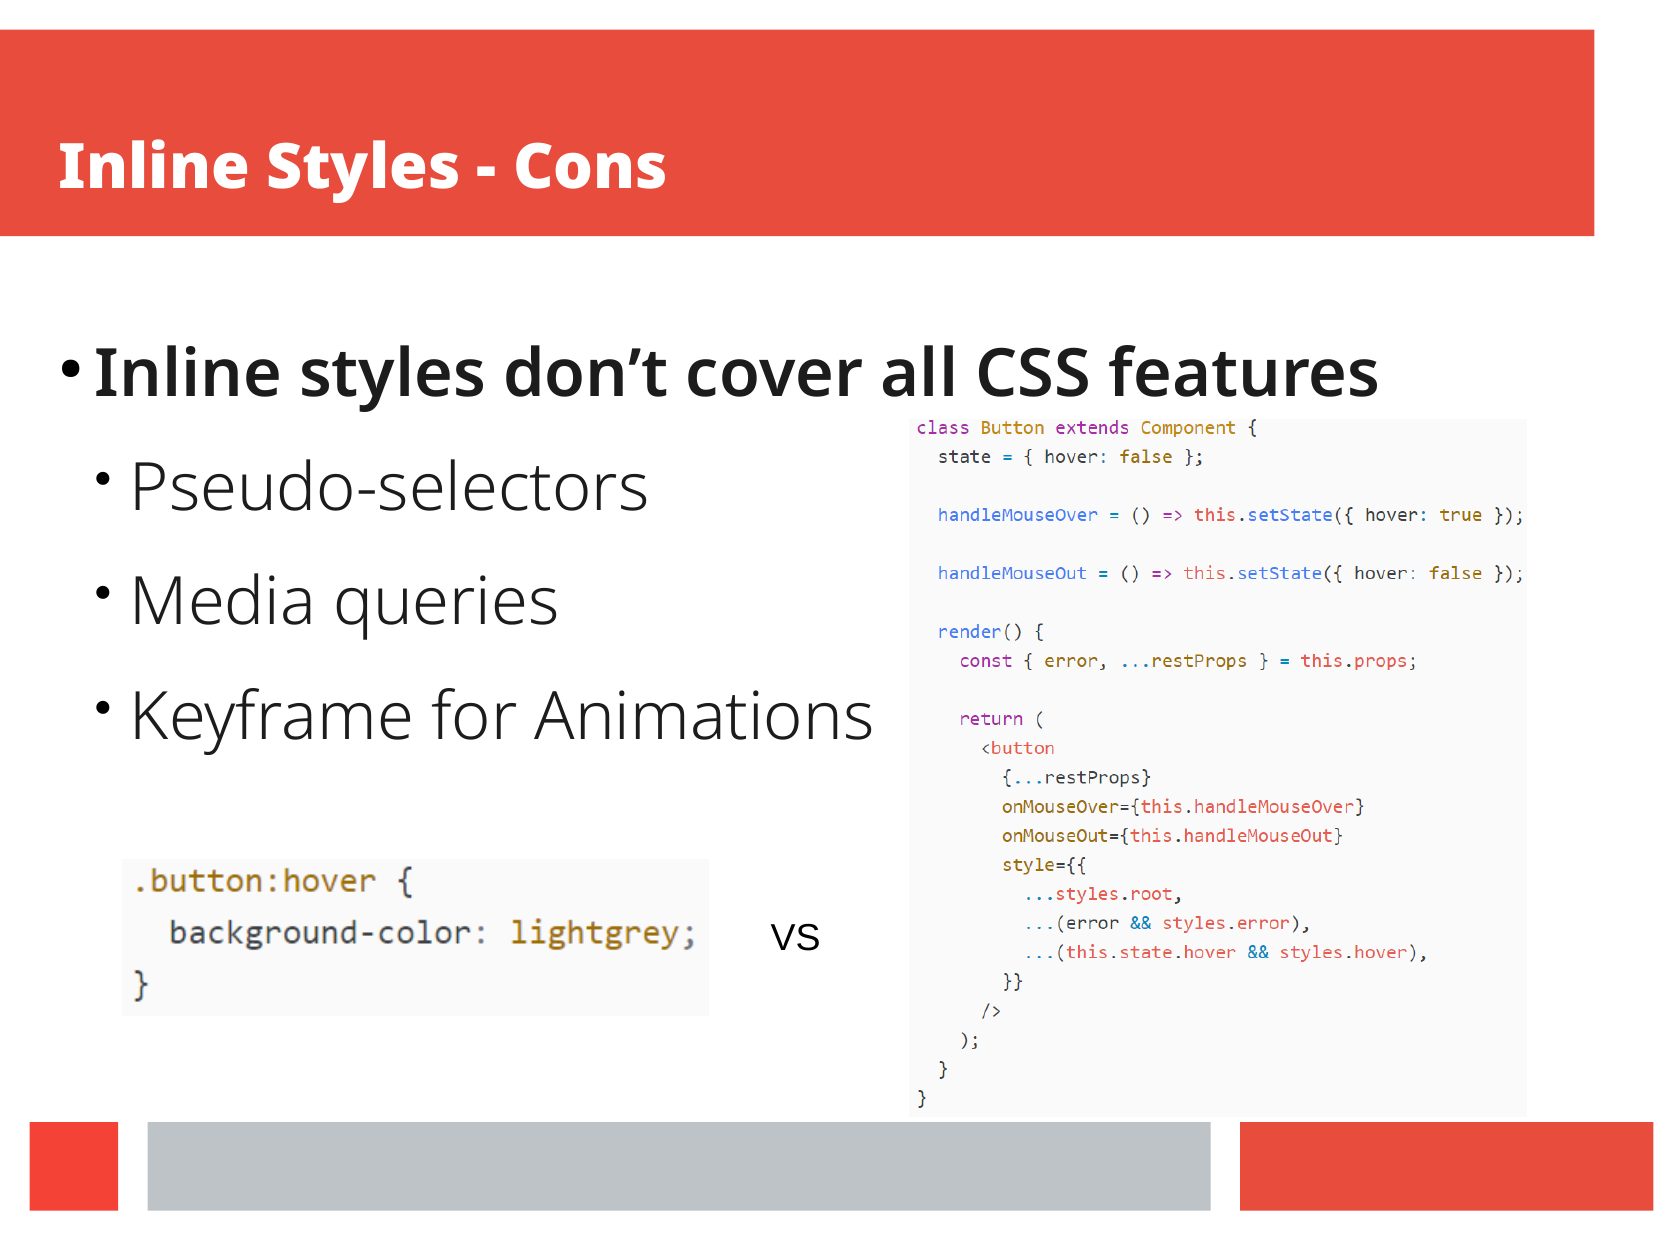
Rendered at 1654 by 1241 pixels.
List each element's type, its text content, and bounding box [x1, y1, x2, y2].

text_box VS [755, 909, 909, 967]
title Inline Styles - Cons [59, 59, 1595, 207]
picture [122, 859, 709, 1016]
picture [909, 419, 1527, 1117]
list Inline styles don’t cover all CSS features Pseudo-selectors Media queries Keyframe for Animations [59, 324, 1619, 1093]
